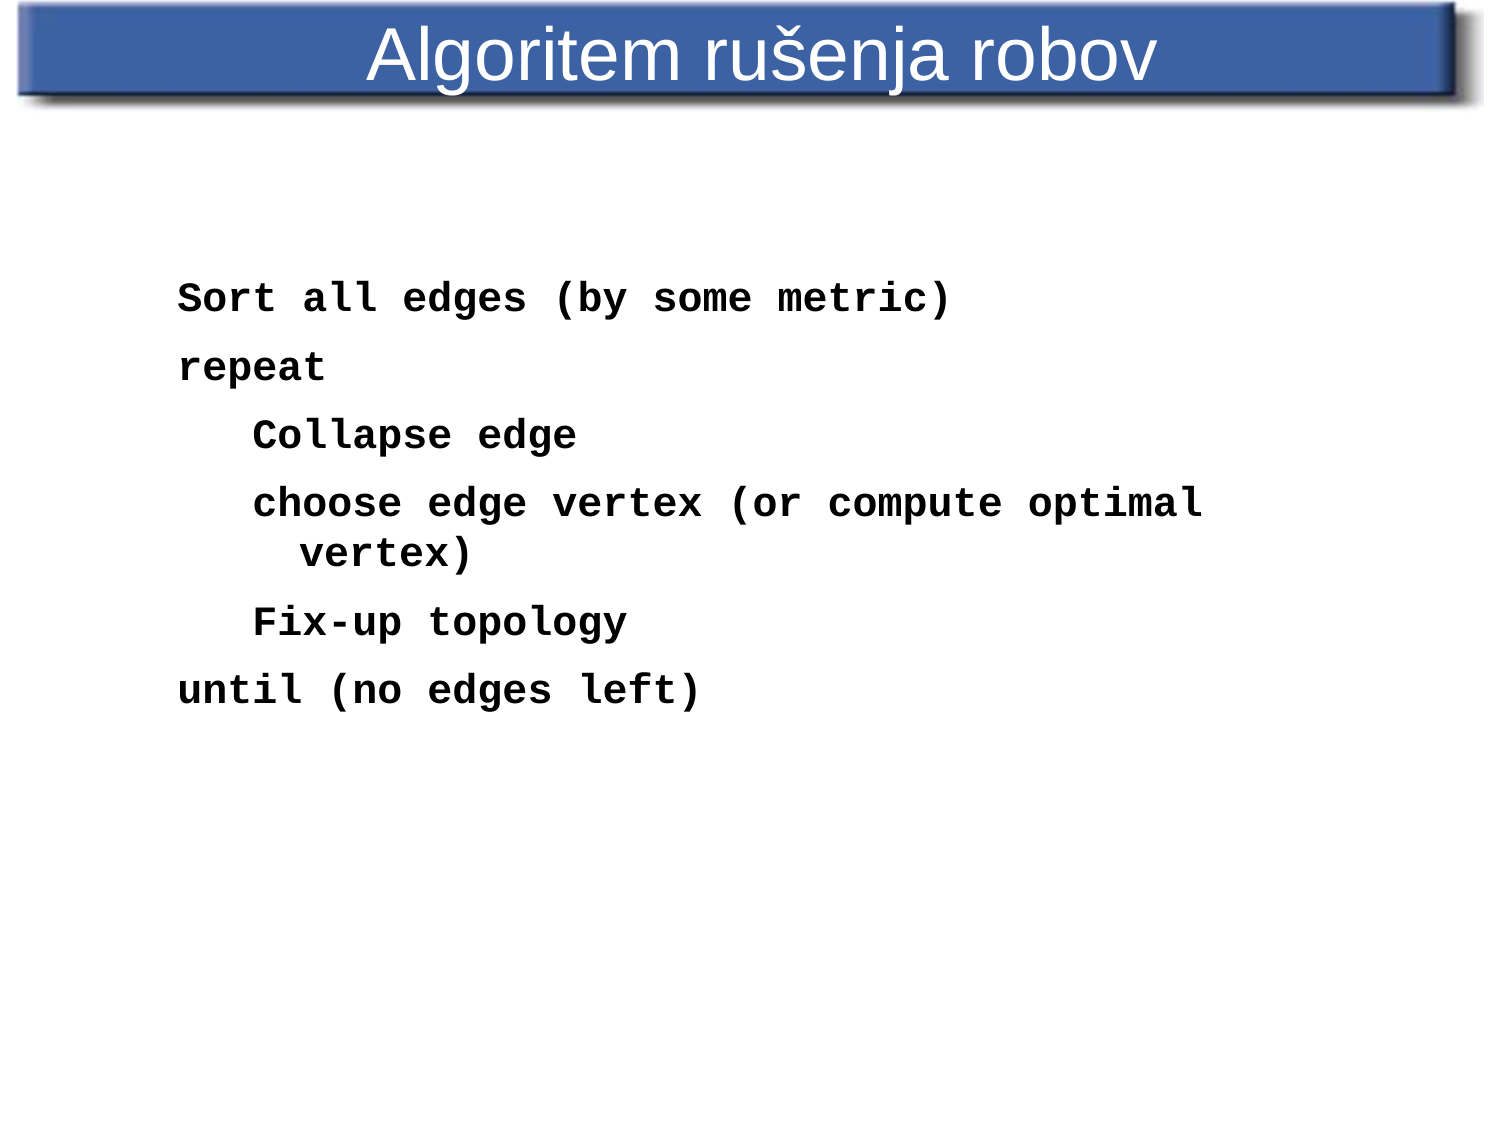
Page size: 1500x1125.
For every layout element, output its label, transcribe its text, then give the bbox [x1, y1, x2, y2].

title Algoritem rušenja robov [24, 0, 1500, 103]
list Sort all edges (by some metric) repeat Collapse edge choose edge vertex (or compute optimal vertex) Fix-up topology until (no edges left) [162, 262, 1338, 963]
picture [16, 0, 1484, 113]
